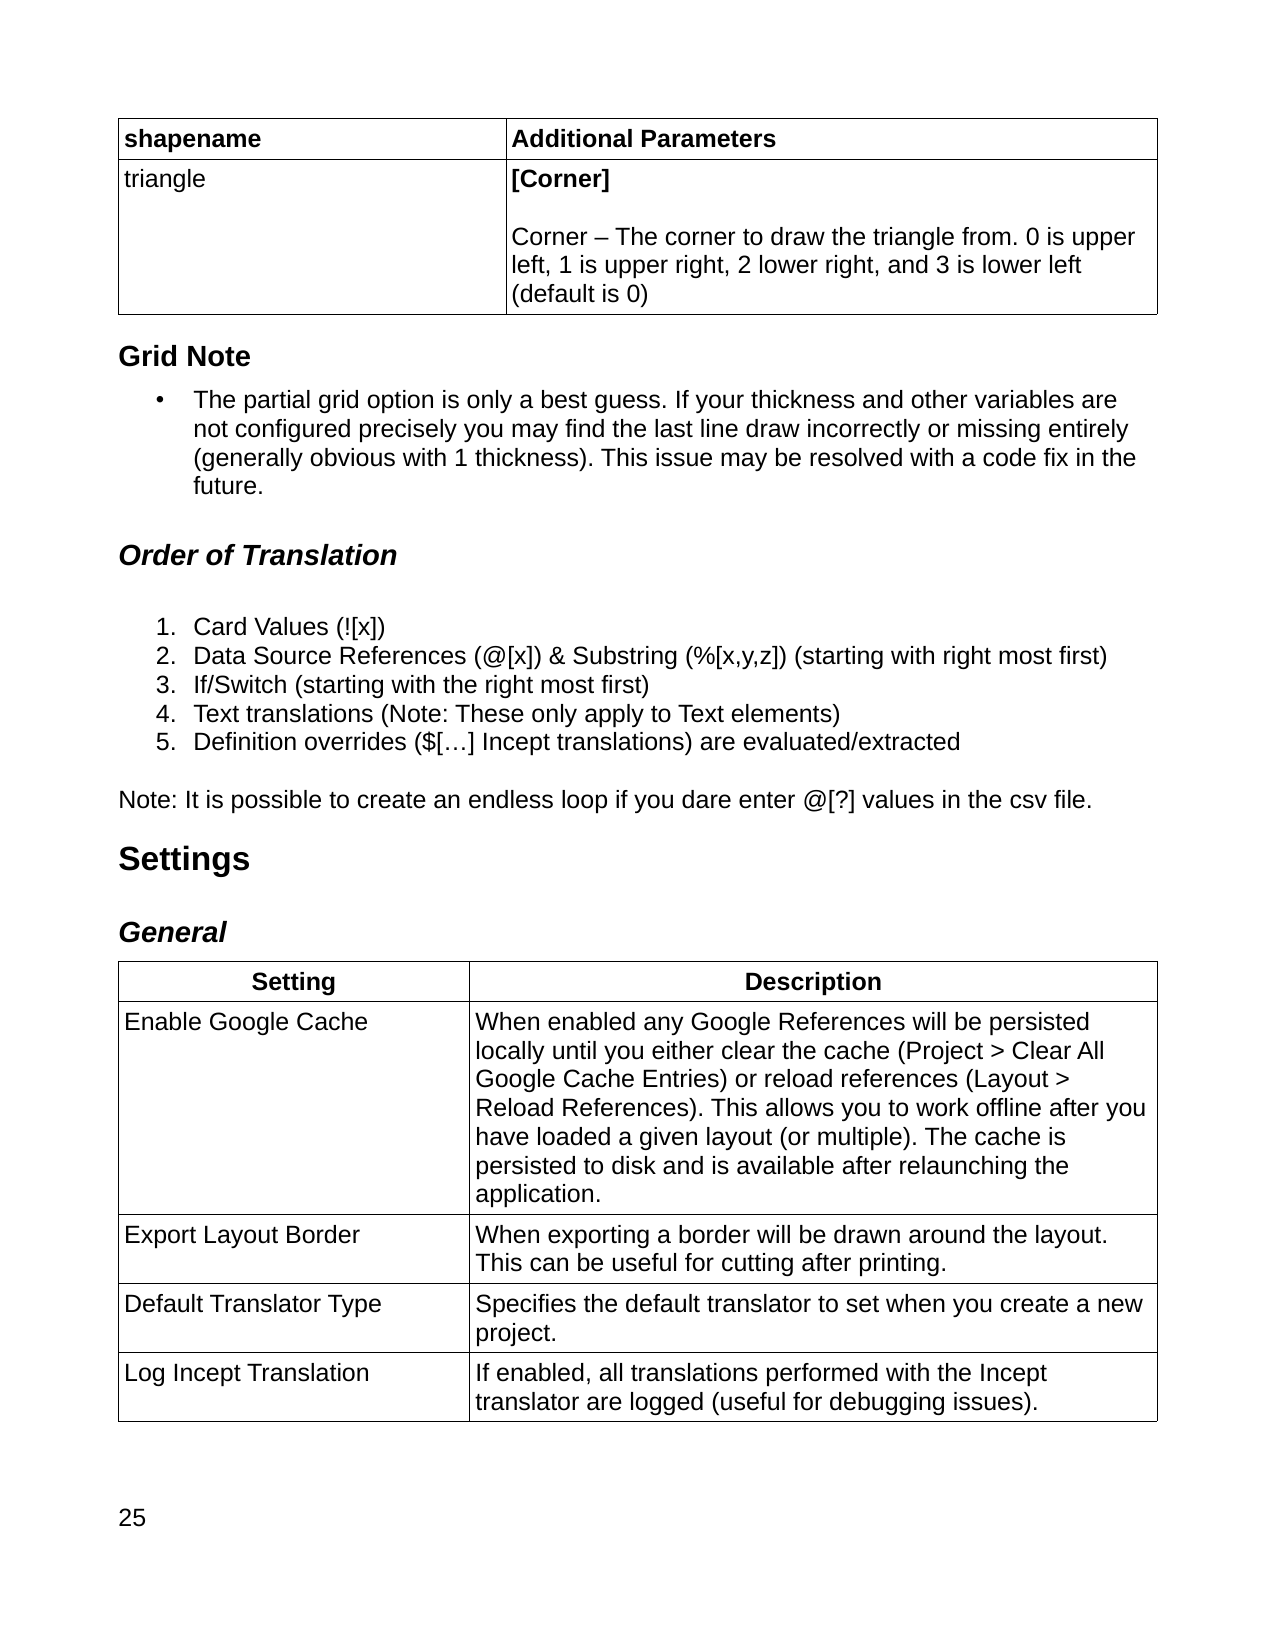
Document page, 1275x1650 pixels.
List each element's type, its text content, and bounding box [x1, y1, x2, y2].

table_cell Default Translator Type [119, 1284, 469, 1352]
table_cell Log Incept Translation [119, 1353, 469, 1421]
table_cell Enable Google Cache [119, 1002, 469, 1214]
table_cell If enabled, all translations performed with the Incept translator are logged (useful for debugging issues). [470, 1353, 1157, 1421]
table_header shapename [119, 119, 506, 158]
list Data Source References (@[x]) & Substring (%[x,y,z]) (starting with right most first) [156, 641, 1157, 670]
table_header Additional Parameters [507, 119, 1157, 158]
list Text translations (Note: These only apply to Text elements) [156, 698, 1157, 727]
subtitle Settings [118, 838, 1157, 877]
table_cell When exporting a border will be drawn around the layout. This can be useful for cutting after printing. [470, 1215, 1157, 1283]
list Card Values (![x]) [156, 612, 1157, 641]
list The partial grid option is only a best guess. If your thickness and other variables are not configured precisely you may find the last line draw incorrectly or missing entirely (generally obvious with 1 thickness). This issue may be resolved with a code fix in the future. [156, 385, 1157, 500]
table_header Setting [119, 962, 469, 1001]
list If/Switch (starting with the right most first) [156, 670, 1157, 698]
subtitle Order of Translation [118, 537, 1157, 571]
table_cell Specifies the default translator to set when you create a new project. [470, 1284, 1157, 1352]
text Note: It is possible to create an endless loop if you dare enter @[?] values in the csv file. [118, 785, 1157, 813]
table_cell [Corner] Corner – The corner to draw the triangle from. 0 is upper left, 1 is upper right, 2 lower right, and 3 is lower left (default is 0) [507, 160, 1157, 314]
table_header Description [470, 962, 1157, 1001]
list Definition overrides ($[…] Incept translations) are evaluated/extracted [156, 727, 1157, 756]
subtitle General [118, 915, 1157, 948]
table_cell When enabled any Google References will be persisted locally until you either clear the cache (Project > Clear All Google Cache Entries) or reload references (Layout > Reload References). This allows you to work offline after you have loaded a given layout (or multiple). The cache is persisted to disk and is available after relaunching the application. [470, 1002, 1157, 1214]
table_cell Export Layout Border [119, 1215, 469, 1283]
subtitle Grid Note [118, 339, 1157, 372]
table_cell triangle [119, 160, 506, 314]
